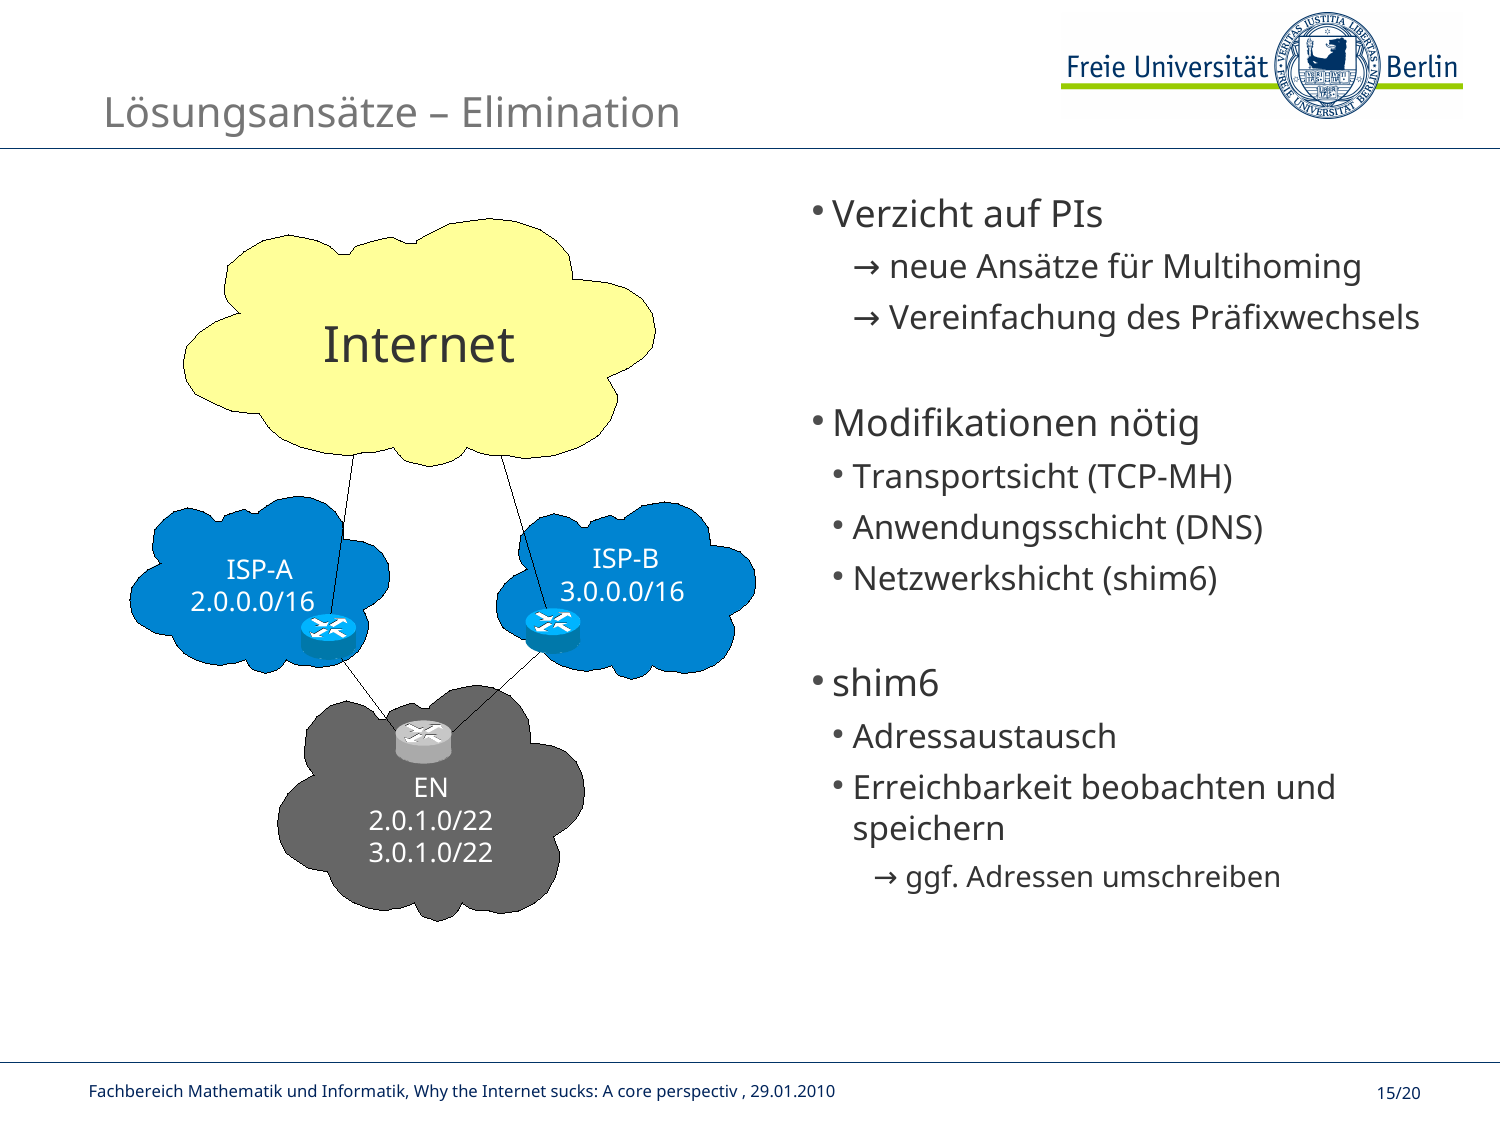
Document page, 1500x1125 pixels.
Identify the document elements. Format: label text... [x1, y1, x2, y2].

list Verzicht auf PIs → neue Ansätze für Multihoming → Vereinfachung des Präfixwechsels Modifikationen nötig Transportsicht (TCP-MH) Anwendungsschicht (DNS) Netzwerkshicht (shim6) shim6 Adressaustausch Erreichbarkeit beobachten und speichern → ggf. Adressen umschreiben [790, 188, 1460, 932]
picture [536, 624, 550, 631]
title Lösungsansätze – Elimination [88, 79, 1275, 150]
picture [507, 608, 585, 668]
picture [313, 619, 327, 626]
picture [301, 614, 315, 622]
text_box EN 2.0.1.0/22 3.0.1.0/22 [277, 685, 585, 922]
picture [525, 608, 540, 617]
picture [538, 613, 551, 620]
picture [556, 613, 569, 620]
picture [312, 630, 325, 637]
text_box Internet [183, 218, 656, 467]
picture [331, 630, 344, 636]
picture [301, 614, 361, 674]
picture [555, 624, 569, 631]
picture [395, 720, 455, 780]
picture [1061, 12, 1463, 119]
picture [332, 619, 345, 626]
text_box ISP-B 3.0.0.0/16 [496, 501, 756, 680]
text_box ISP-A 2.0.0.0/16 [129, 496, 390, 674]
